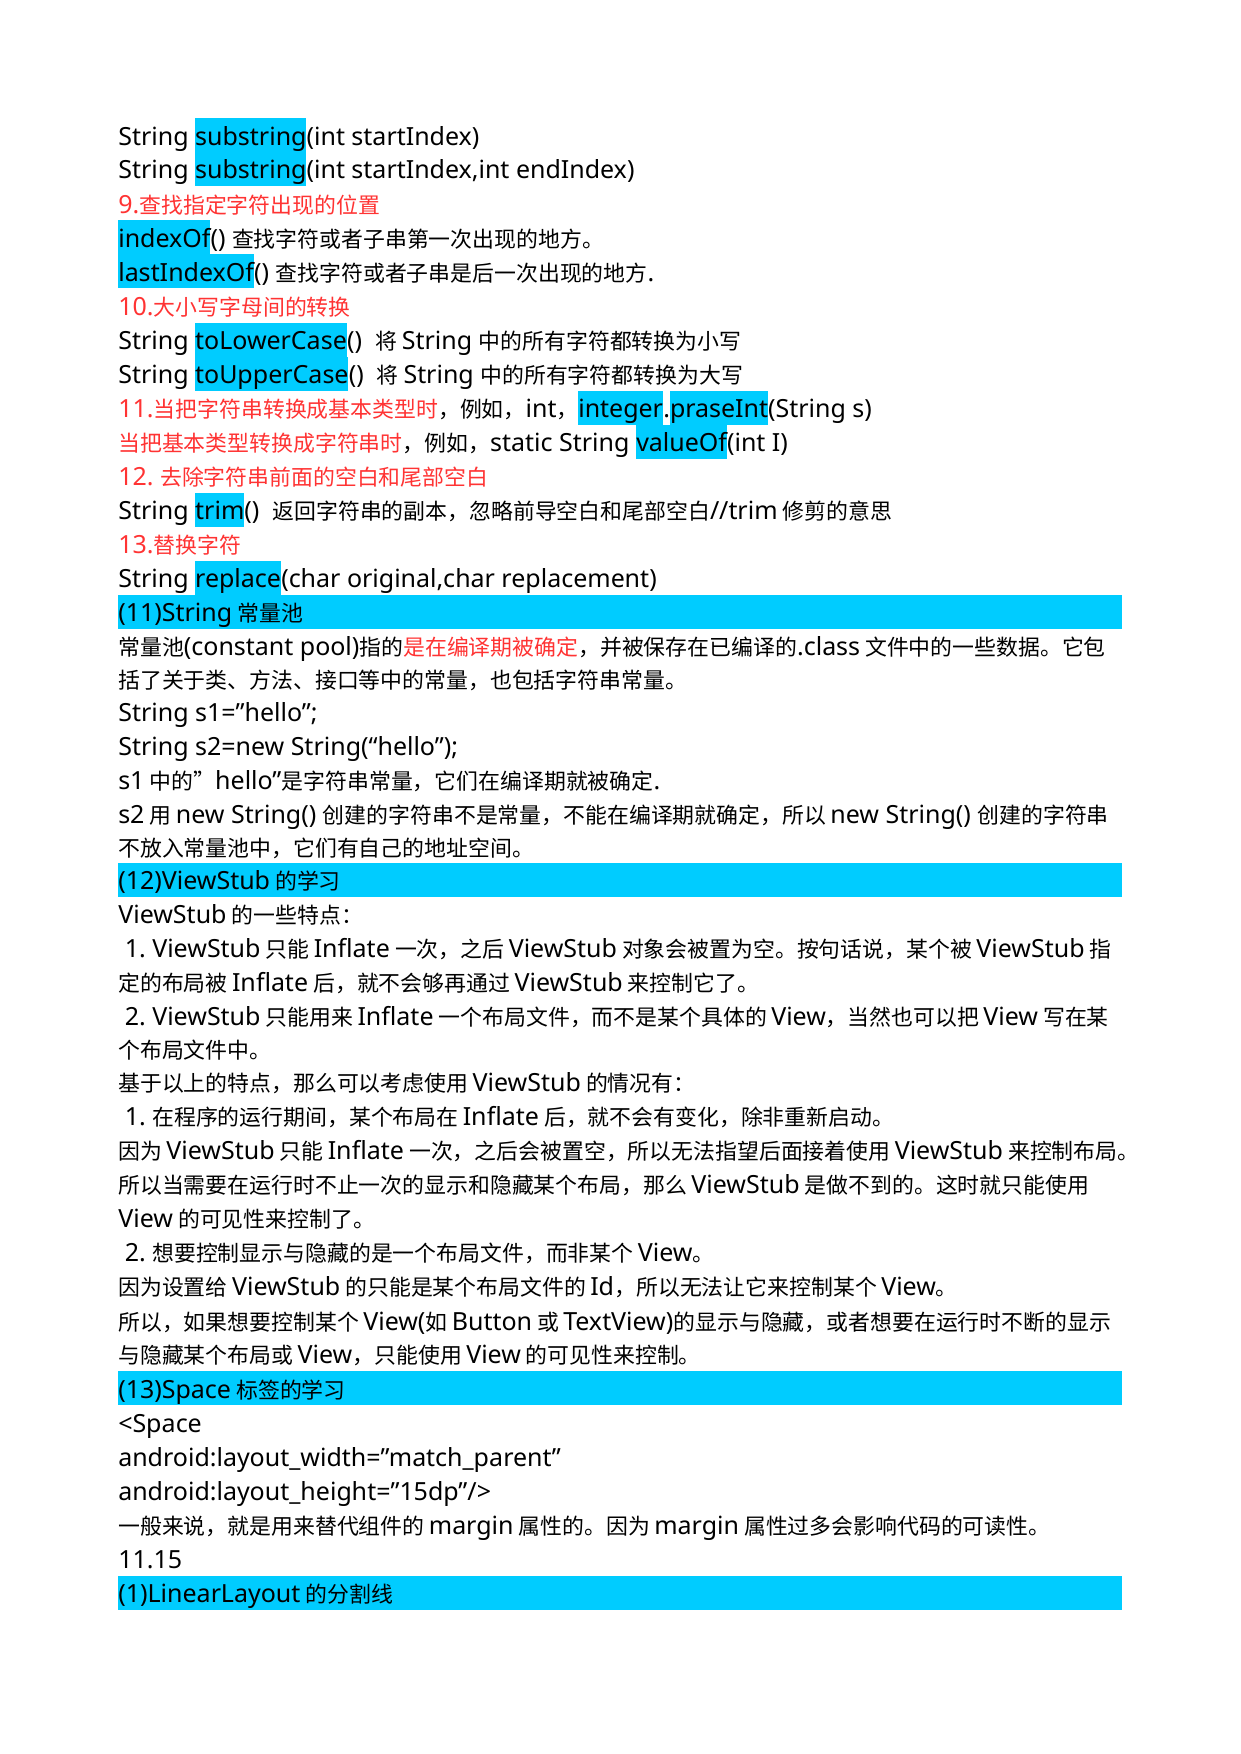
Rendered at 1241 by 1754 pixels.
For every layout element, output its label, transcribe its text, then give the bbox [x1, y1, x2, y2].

text lastIndexOf() 查找字符或者子串是后一次出现的地方. [118, 254, 1122, 288]
text 9.查找指定字符出现的位置 [118, 186, 1122, 220]
text String s1=”hello”; [118, 695, 1122, 729]
text 1. 在程序的运行期间，某个布局在Inflate后，就不会有变化，除非重新启动。 [118, 1099, 1122, 1133]
text android:layout_height=”15dp”/> [118, 1473, 1122, 1507]
text s1中的”hello”是字符串常量，它们在编译期就被确定. [118, 763, 1122, 797]
text String substring(int startIndex) [118, 118, 1122, 152]
text 一般来说，就是用来替代组件的margin属性的。因为margin属性过多会影响代码的可读性。 [118, 1507, 1122, 1542]
text 1. ViewStub只能Inflate一次，之后ViewStub对象会被置为空。按句话说，某个被ViewStub指定的布局被Inflate后，就不会够再通过ViewStub来控制它了。 [118, 931, 1122, 999]
text 所以，如果想要控制某个View(如Button或TextView)的显示与隐藏，或者想要在运行时不断的显示与隐藏某个布局或View，只能使用View的可见性来控制。 [118, 1303, 1122, 1371]
text (11)String常量池 [118, 595, 1122, 629]
text 当把基本类型转换成字符串时，例如，static String valueOf(int I) [118, 425, 1122, 459]
text String s2=new String(“hello”); [118, 729, 1122, 763]
text indexOf() 查找字符或者子串第一次出现的地方。 [118, 220, 1122, 254]
text String replace(char original,char replacement) [118, 561, 1122, 595]
text 因为设置给ViewStub的只能是某个布局文件的Id，所以无法让它来控制某个View。 [118, 1269, 1122, 1303]
text (13)Space标签的学习 [118, 1371, 1122, 1405]
text (1)LinearLayout的分割线 [118, 1576, 1122, 1610]
text 11.15 [118, 1542, 1122, 1576]
text <Space [118, 1405, 1122, 1439]
text 2. ViewStub只能用来Inflate一个布局文件，而不是某个具体的View，当然也可以把View写在某个布局文件中。 [118, 999, 1122, 1065]
text String trim() 返回字符串的副本，忽略前导空白和尾部空白//trim修剪的意思 [118, 493, 1122, 527]
text String substring(int startIndex,int endIndex) [118, 152, 1122, 186]
text android:layout_width=”match_parent” [118, 1439, 1122, 1473]
text 12. 去除字符串前面的空白和尾部空白 [118, 459, 1122, 493]
text String toLowerCase() 将 String 中的所有字符都转换为小写 [118, 322, 1122, 357]
text 10.大小写字母间的转换 [118, 288, 1122, 322]
text 11.当把字符串转换成基本类型时，例如，int，integer.praseInt(String s) [118, 391, 1122, 425]
text ViewStub的一些特点： [118, 897, 1122, 931]
text String toUpperCase() 将 String 中的所有字符都转换为大写 [118, 357, 1122, 391]
text 2. 想要控制显示与隐藏的是一个布局文件，而非某个View。 [118, 1235, 1122, 1269]
text 13.替换字符 [118, 527, 1122, 561]
text 常量池(constant pool)指的是在编译期被确定，并被保存在已编译的.class文件中的一些数据。它包括了关于类、方法、接口等中的常量，也包括字符串常量。 [118, 629, 1122, 695]
text s2用new String() 创建的字符串不是常量，不能在编译期就确定，所以new String() 创建的字符串不放入常量池中，它们有自己的地址空间。 [118, 797, 1122, 863]
text (12)ViewStub的学习 [118, 863, 1122, 897]
text 基于以上的特点，那么可以考虑使用ViewStub的情况有： [118, 1065, 1122, 1099]
text 因为ViewStub只能Inflate一次，之后会被置空，所以无法指望后面接着使用ViewStub来控制布局。所以当需要在运行时不止一次的显示和隐藏某个布局，那么ViewStub是做不到的。这时就只能使用View的可见性来控制了。 [118, 1133, 1122, 1235]
